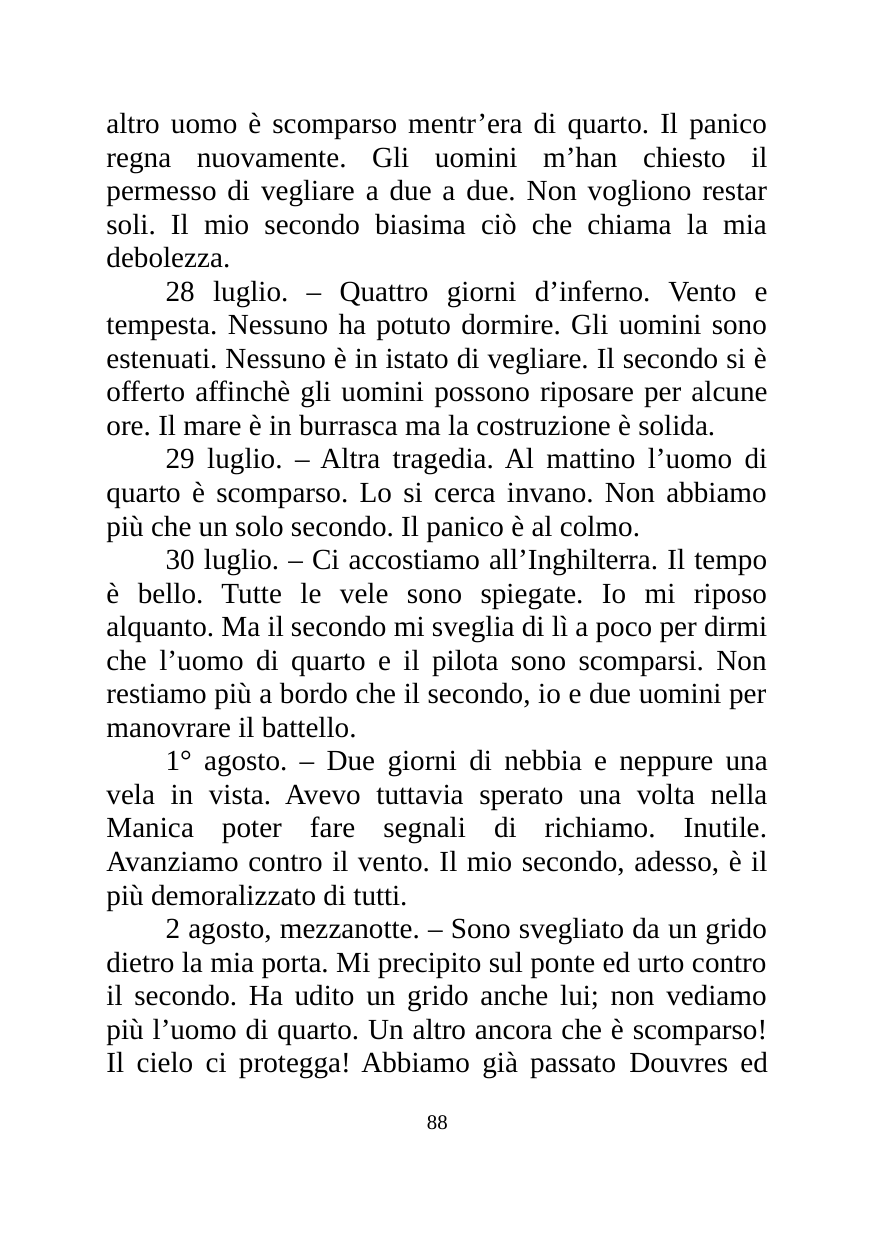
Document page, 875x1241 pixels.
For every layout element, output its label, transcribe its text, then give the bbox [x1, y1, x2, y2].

text altro uomo è scomparso mentr’era di quarto. Il panico regna nuovamente. Gli uomini m’han chiesto il permesso di vegliare a due a due. Non vogliono restar soli. Il mio secondo biasima ciò che chiama la mia debolezza. [106, 106, 768, 274]
text 1° agosto. – Due giorni di nebbia e neppure una vela in vista. Avevo tuttavia sperato una volta nella Manica poter fare segnali di richiamo. Inutile. Avanziamo contro il vento. Il mio secondo, adesso, è il più demoralizzato di tutti. [106, 743, 768, 911]
text 2 agosto, mezzanotte. – Sono svegliato da un grido dietro la mia porta. Mi precipito sul ponte ed urto contro il secondo. Ha udito un grido anche lui; non vediamo più l’uomo di quarto. Un altro ancora che è scomparso! Il cielo ci protegga! Abbiamo già passato Douvres ed [106, 911, 768, 1079]
text 29 luglio. – Altra tragedia. Al mattino l’uomo di quarto è scomparso. Lo si cerca invano. Non abbiamo più che un solo secondo. Il panico è al colmo. [106, 442, 768, 542]
text 30 luglio. – Ci accostiamo all’Inghilterra. Il tempo è bello. Tutte le vele sono spiegate. Io mi riposo alquanto. Ma il secondo mi sveglia di lì a poco per dirmi che l’uomo di quarto e il pilota sono scomparsi. Non restiamo più a bordo che il secondo, io e due uomini per manovrare il battello. [106, 542, 768, 743]
text 28 luglio. – Quattro giorni d’inferno. Vento e tempesta. Nessuno ha potuto dormire. Gli uomini sono estenuati. Nessuno è in istato di vegliare. Il secondo si è offerto affinchè gli uomini possono riposare per alcune ore. Il mare è in burrasca ma la costruzione è solida. [106, 274, 768, 442]
